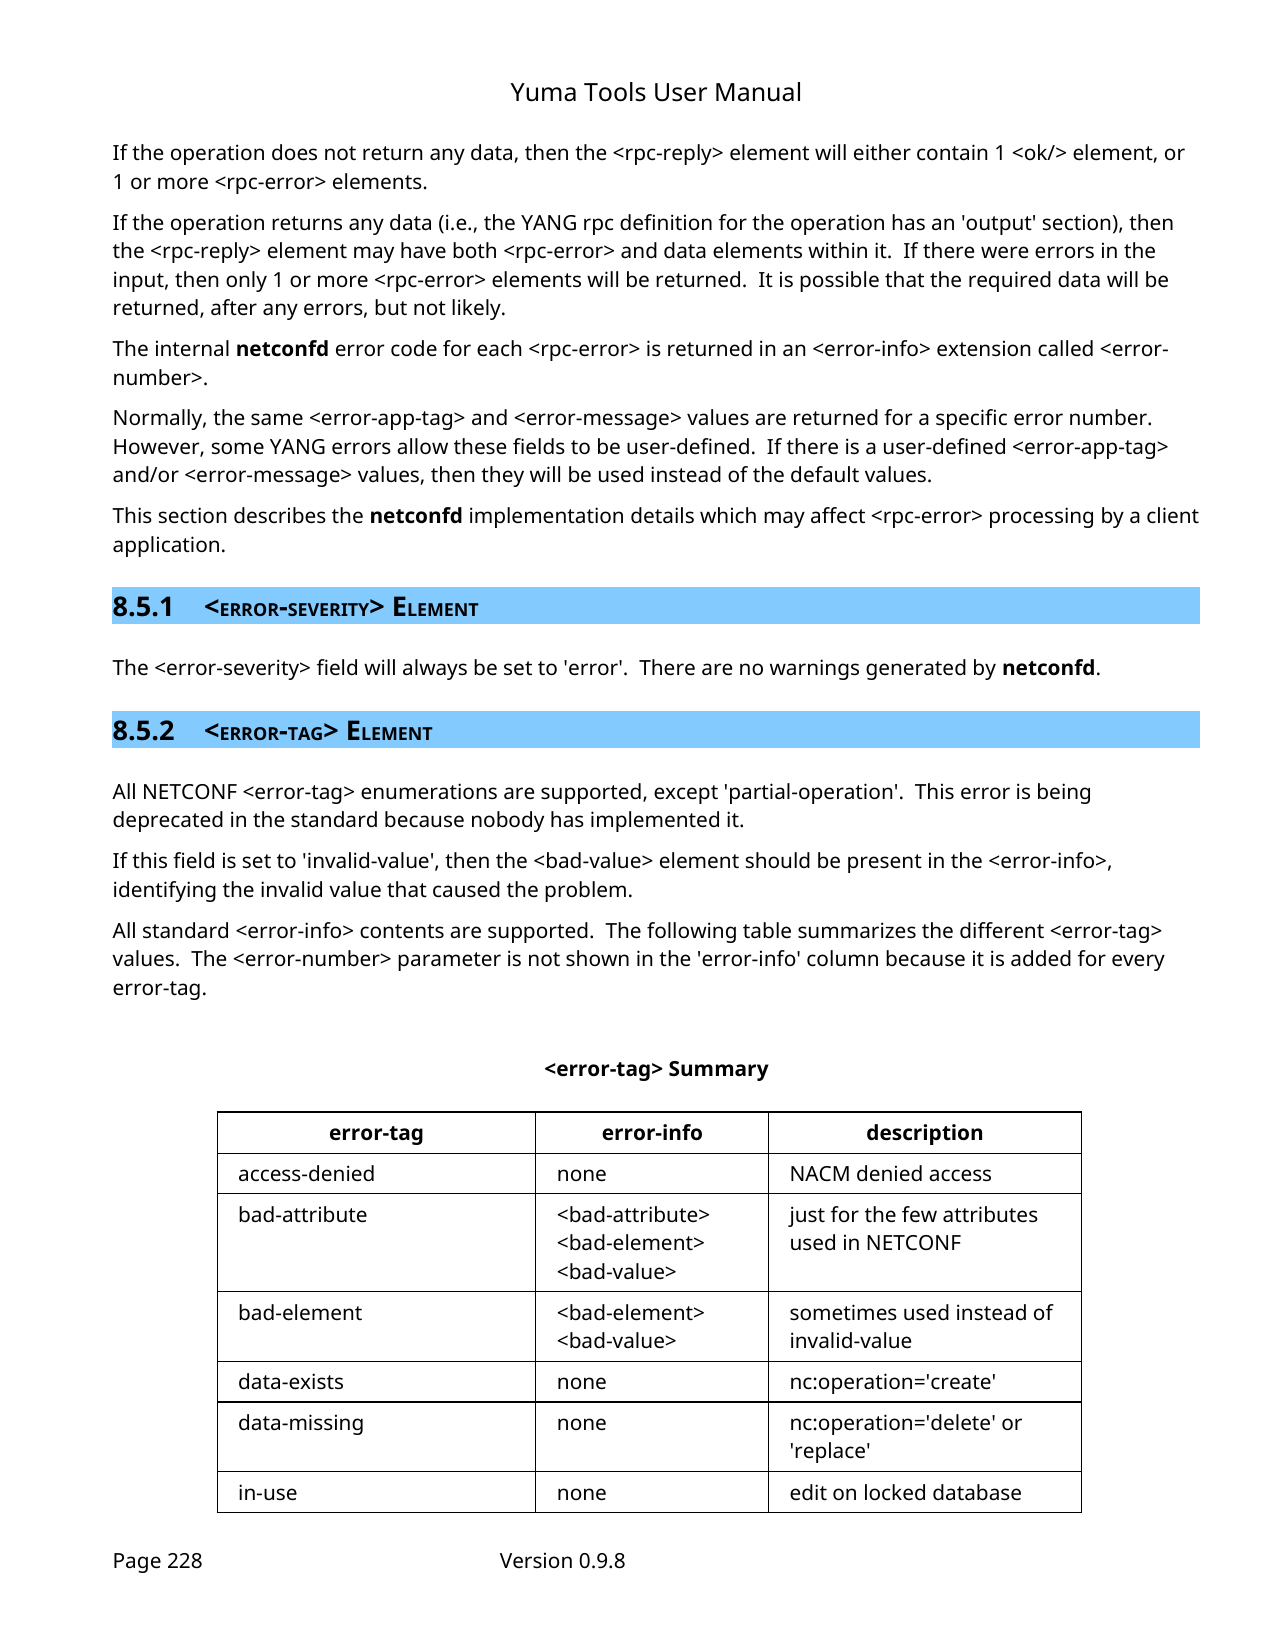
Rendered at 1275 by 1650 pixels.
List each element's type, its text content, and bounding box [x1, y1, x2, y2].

table_cell NACM denied access [769, 1154, 1081, 1193]
table_cell edit on locked database [769, 1472, 1081, 1512]
text All NETCONF <error-tag> enumerations are supported, except 'partial-operation'. This error is being deprecated in the standard because nobody has implemented it. [112, 777, 1200, 834]
table_header description [769, 1113, 1081, 1152]
text If this field is set to 'invalid-value', then the <bad-value> element should be present in the <error-info>, identifying the invalid value that caused the problem. [112, 846, 1200, 903]
table_cell just for the few attributes used in NETCONF [769, 1194, 1081, 1291]
table_cell in-use [218, 1472, 535, 1512]
table_cell none [536, 1362, 768, 1401]
table_cell data-missing [218, 1403, 535, 1471]
table_cell bad-element [218, 1292, 535, 1361]
text This section describes the netconfd implementation details which may affect <rpc-error> processing by a client application. [112, 501, 1200, 558]
table_cell <bad-element> <bad-value> [536, 1292, 768, 1361]
table_cell nc:operation='create' [769, 1362, 1081, 1401]
text All standard <error-info> contents are supported. The following table summarizes the different <error-tag> values. The <error-number> parameter is not shown in the 'error-info' column because it is added for every error-tag. [112, 916, 1200, 1001]
table_cell <bad-attribute> <bad-element> <bad-value> [536, 1194, 768, 1291]
table_cell none [536, 1472, 768, 1512]
table_header error-tag [218, 1113, 535, 1152]
table_cell sometimes used instead of invalid-value [769, 1292, 1081, 1361]
subtitle <error-tag> Summary [127, 1054, 1185, 1083]
subtitle <error-tag> Element [112, 711, 1200, 748]
table_cell none [536, 1154, 768, 1193]
table_cell none [536, 1403, 768, 1471]
table_cell data-exists [218, 1362, 535, 1401]
table_cell access-denied [218, 1154, 535, 1193]
table_cell nc:operation='delete' or 'replace' [769, 1403, 1081, 1471]
table_header error-info [536, 1113, 768, 1152]
subtitle <error-severity> Element [112, 587, 1200, 624]
text The <error-severity> field will always be set to 'error'. There are no warnings generated by netconfd. [112, 653, 1200, 682]
text The internal netconfd error code for each <rpc-error> is returned in an <error-info> extension called <error-number>. [112, 334, 1200, 391]
text If the operation returns any data (i.e., the YANG rpc definition for the operation has an 'output' section), then the <rpc-reply> element may have both <rpc-error> and data elements within it. If there were errors in the input, then only 1 or more <rpc-error> elements will be returned. It is possible that the required data will be returned, after any errors, but not likely. [112, 208, 1200, 322]
text Normally, the same <error-app-tag> and <error-message> values are returned for a specific error number. However, some YANG errors allow these fields to be user-defined. If there is a user-defined <error-app-tag> and/or <error-message> values, then they will be used instead of the default values. [112, 403, 1200, 489]
text If the operation does not return any data, then the <rpc-reply> element will either contain 1 <ok/> element, or 1 or more <rpc-error> elements. [112, 138, 1200, 195]
table_cell bad-attribute [218, 1194, 535, 1291]
